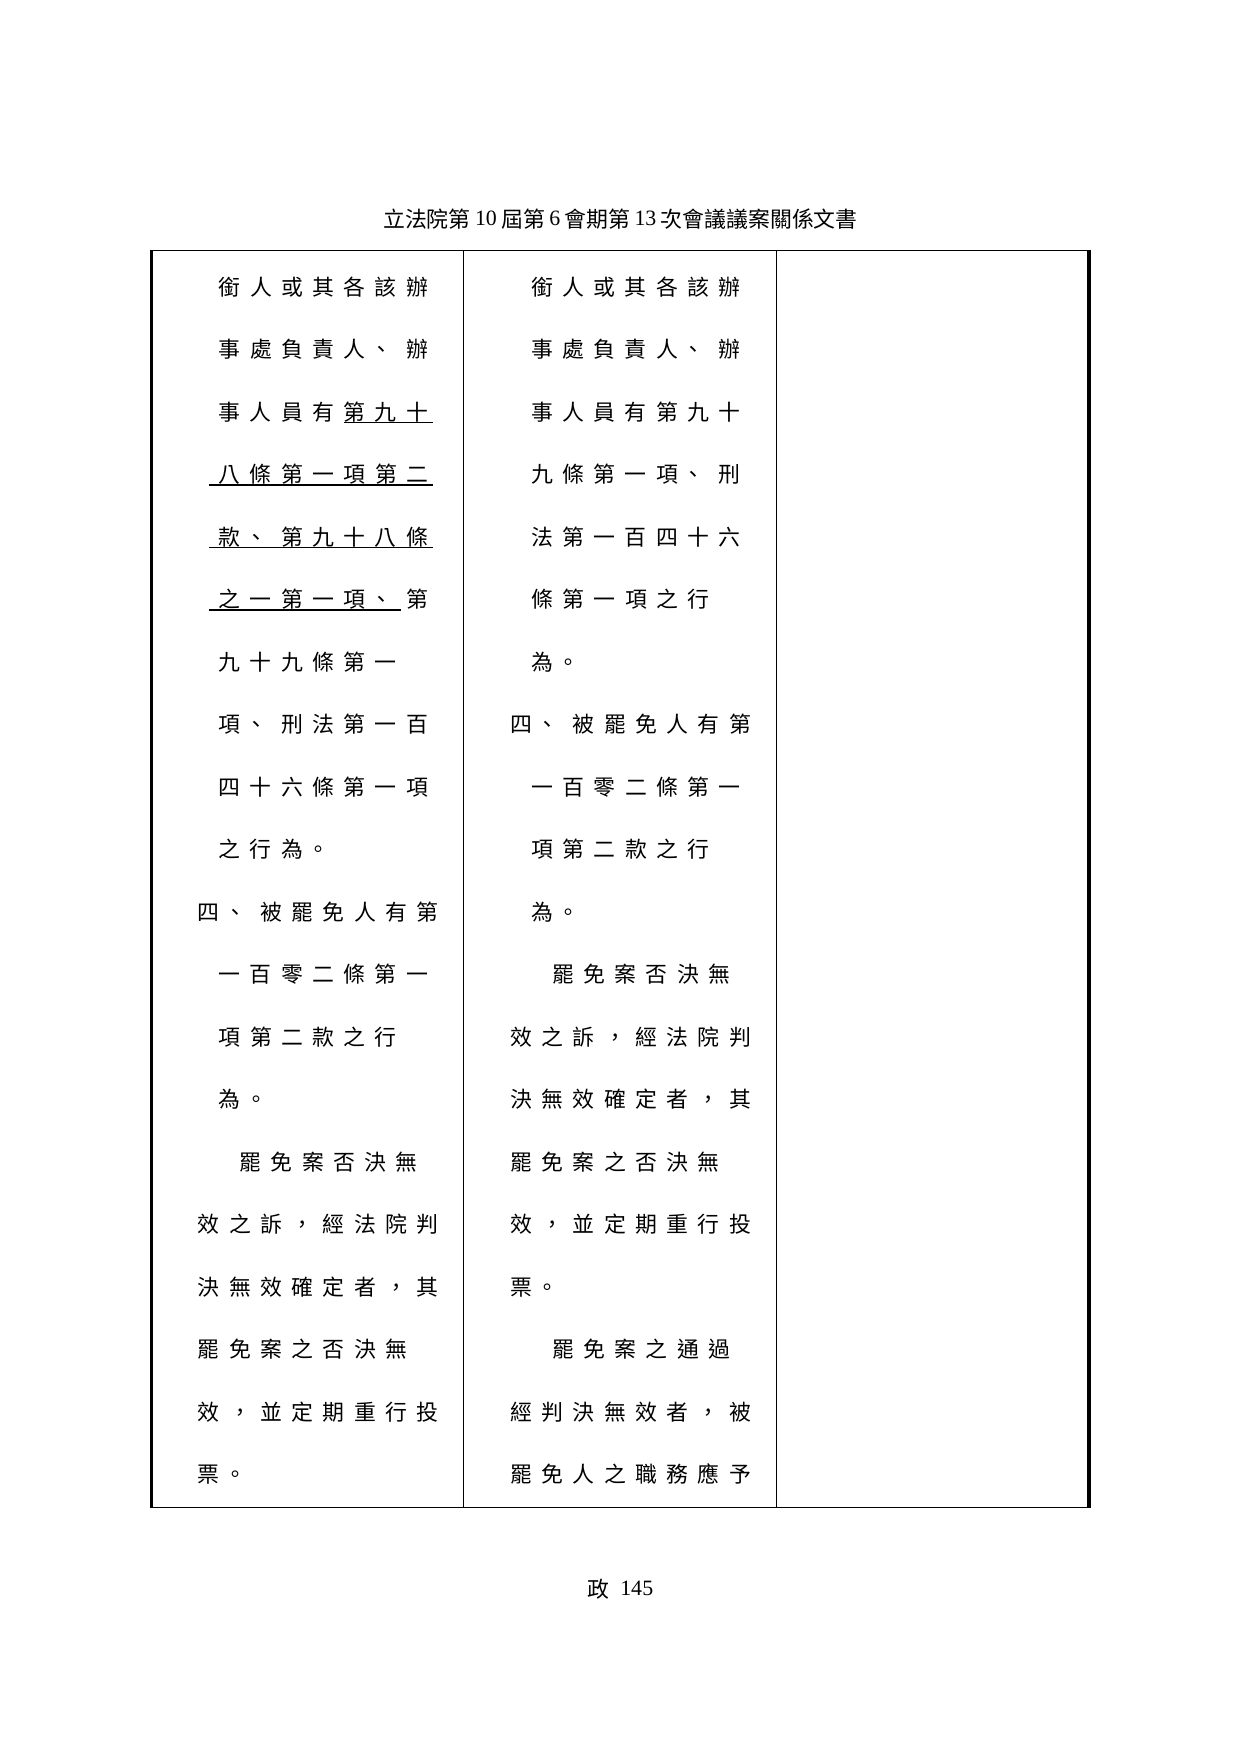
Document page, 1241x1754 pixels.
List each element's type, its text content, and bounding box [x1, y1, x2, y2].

table_cell 銜人或其各該辦事處負責人、辦事人員有第九十八條第一項第二款、第九十八條之一第一項、第九十九條第一項、刑法第一百四十六條第一項之行為。 四、被罷免人有第一百零二條第一項第二款之行為。 罷免案否決無效之訴，經法院判決無效確定者，其罷免案之否決無效，並定期重行投票。 [153, 251, 463, 1507]
table_cell [777, 251, 1087, 1507]
table_cell 銜人或其各該辦事處負責人、辦事人員有第九十九條第一項、刑法第一百四十六條第一項之行為。 四、被罷免人有第一百零二條第一項第二款之行為。 罷免案否決無效之訴，經法院判決無效確定者，其罷免案之否決無效，並定期重行投票。 罷免案之通過經判決無效者，被罷免人之職務應予 [464, 251, 776, 1507]
